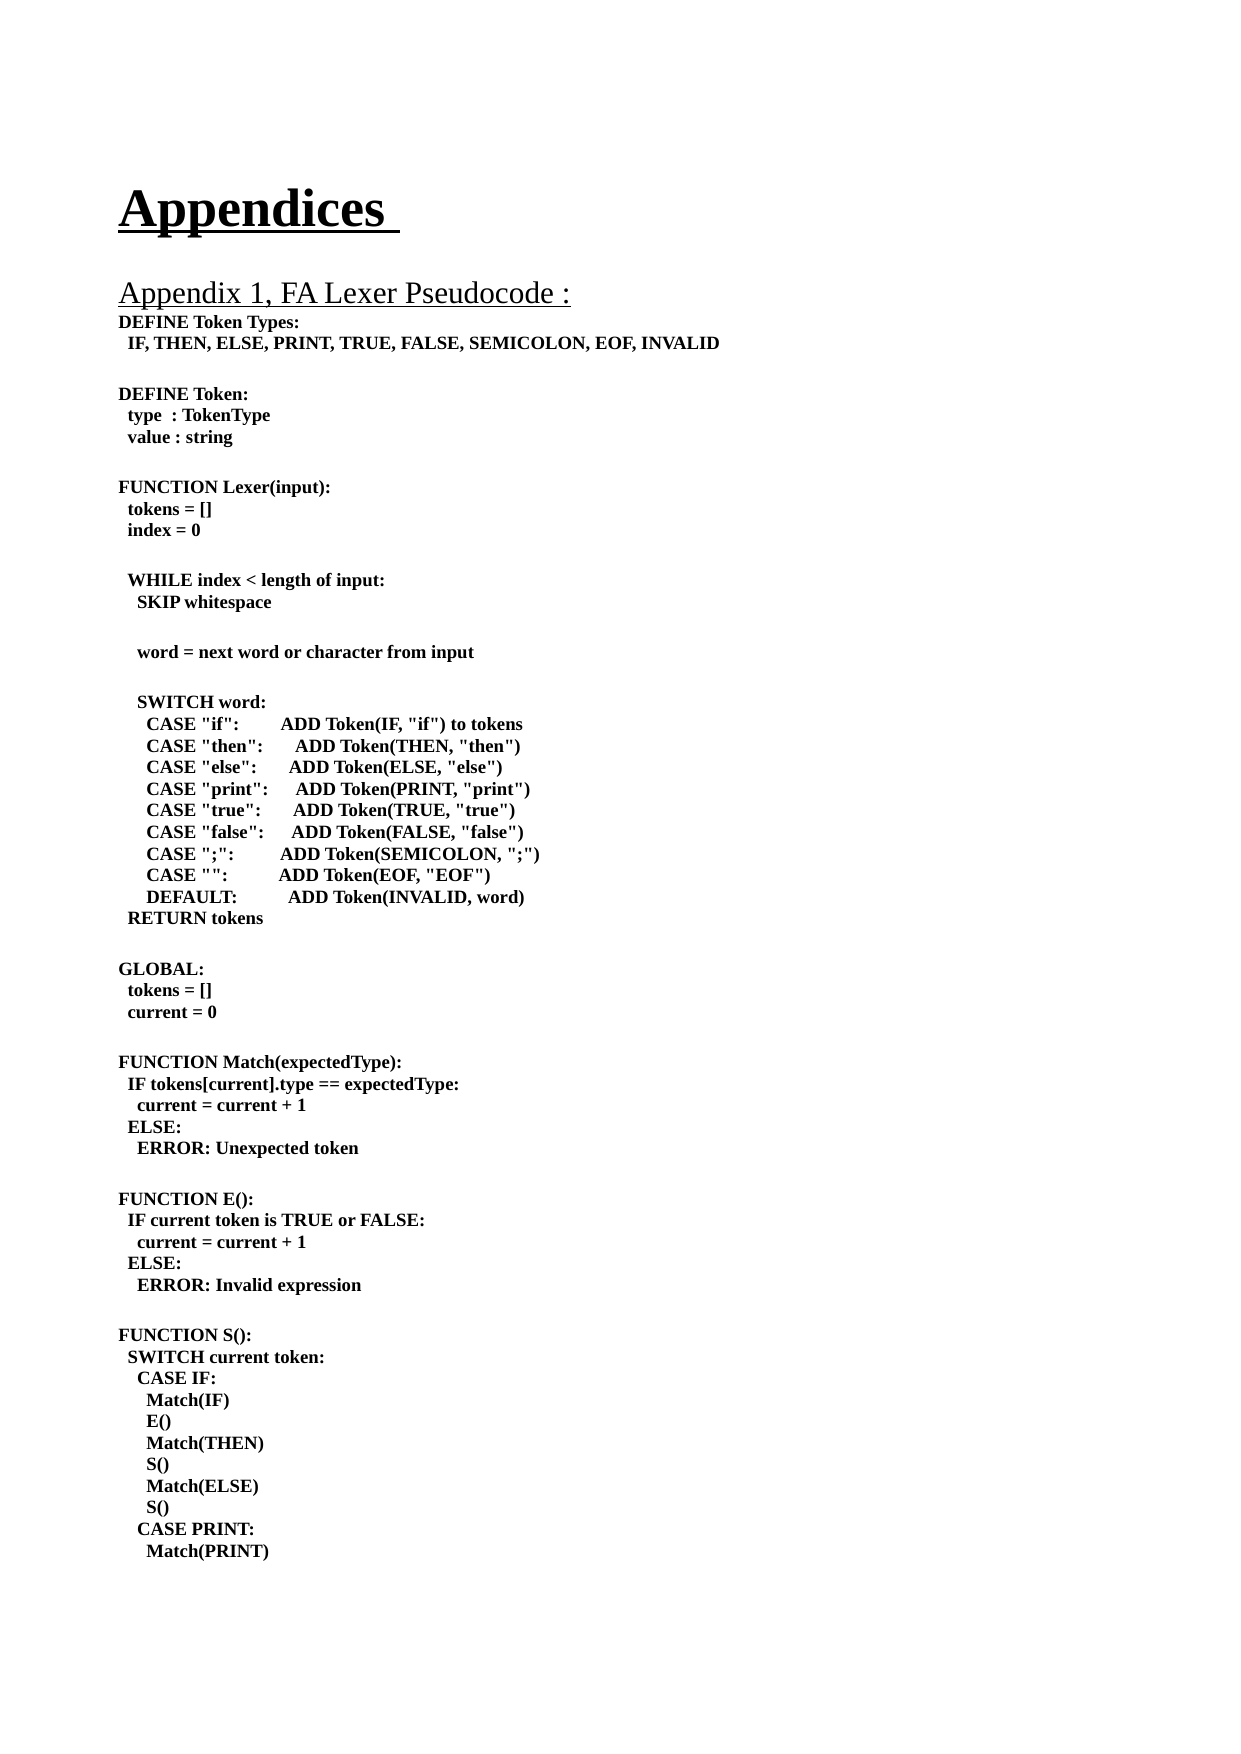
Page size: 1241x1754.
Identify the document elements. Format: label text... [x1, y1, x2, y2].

text CASE "": ADD Token(EOF, "EOF") [118, 864, 1122, 886]
text E() [118, 1410, 1122, 1432]
text CASE ";": ADD Token(SEMICOLON, ";") [118, 842, 1122, 864]
text DEFINE Token: [118, 382, 1122, 404]
text DEFAULT: ADD Token(INVALID, word) [118, 886, 1122, 907]
text CASE IF: [118, 1367, 1122, 1389]
text ERROR: Invalid expression [118, 1274, 1122, 1295]
text tokens = [] [118, 497, 1122, 519]
text CASE "print": ADD Token(PRINT, "print") [118, 778, 1122, 799]
text S() [118, 1453, 1122, 1475]
text CASE PRINT: [118, 1518, 1122, 1539]
text current = current + 1 [118, 1094, 1122, 1116]
text Appendix 1, FA Lexer Pseudocode : [118, 274, 1122, 311]
text IF, THEN, ELSE, PRINT, TRUE, FALSE, SEMICOLON, EOF, INVALID [118, 332, 1122, 354]
text value : string [118, 426, 1122, 447]
text ERROR: Unexpected token [118, 1137, 1122, 1159]
text word = next word or character from input [118, 641, 1122, 663]
text SWITCH word: [118, 691, 1122, 713]
text SWITCH current token: [118, 1346, 1122, 1367]
text S() [118, 1496, 1122, 1518]
text CASE "else": ADD Token(ELSE, "else") [118, 756, 1122, 778]
text CASE "if": ADD Token(IF, "if") to tokens [118, 713, 1122, 734]
text type : TokenType [118, 404, 1122, 426]
text ELSE: [118, 1116, 1122, 1137]
text DEFINE Token Types: [118, 311, 1122, 332]
text tokens = [] [118, 979, 1122, 1001]
text RETURN tokens [118, 907, 1122, 929]
text CASE "then": ADD Token(THEN, "then") [118, 734, 1122, 756]
text current = current + 1 [118, 1231, 1122, 1252]
text WHILE index < length of input: [118, 569, 1122, 591]
text IF current token is TRUE or FALSE: [118, 1209, 1122, 1231]
text FUNCTION E(): [118, 1187, 1122, 1209]
text Appendices [118, 176, 1122, 239]
text index = 0 [118, 519, 1122, 541]
text Match(ELSE) [118, 1475, 1122, 1496]
text FUNCTION Match(expectedType): [118, 1051, 1122, 1072]
text CASE "false": ADD Token(FALSE, "false") [118, 821, 1122, 842]
text Match(THEN) [118, 1432, 1122, 1453]
text Match(IF) [118, 1389, 1122, 1410]
text SKIP whitespace [118, 591, 1122, 612]
text CASE "true": ADD Token(TRUE, "true") [118, 799, 1122, 821]
text current = 0 [118, 1001, 1122, 1022]
text Match(PRINT) [118, 1539, 1122, 1561]
text IF tokens[current].type == expectedType: [118, 1072, 1122, 1094]
text ELSE: [118, 1252, 1122, 1274]
text FUNCTION S(): [118, 1324, 1122, 1346]
text FUNCTION Lexer(input): [118, 476, 1122, 497]
text GLOBAL: [118, 957, 1122, 979]
